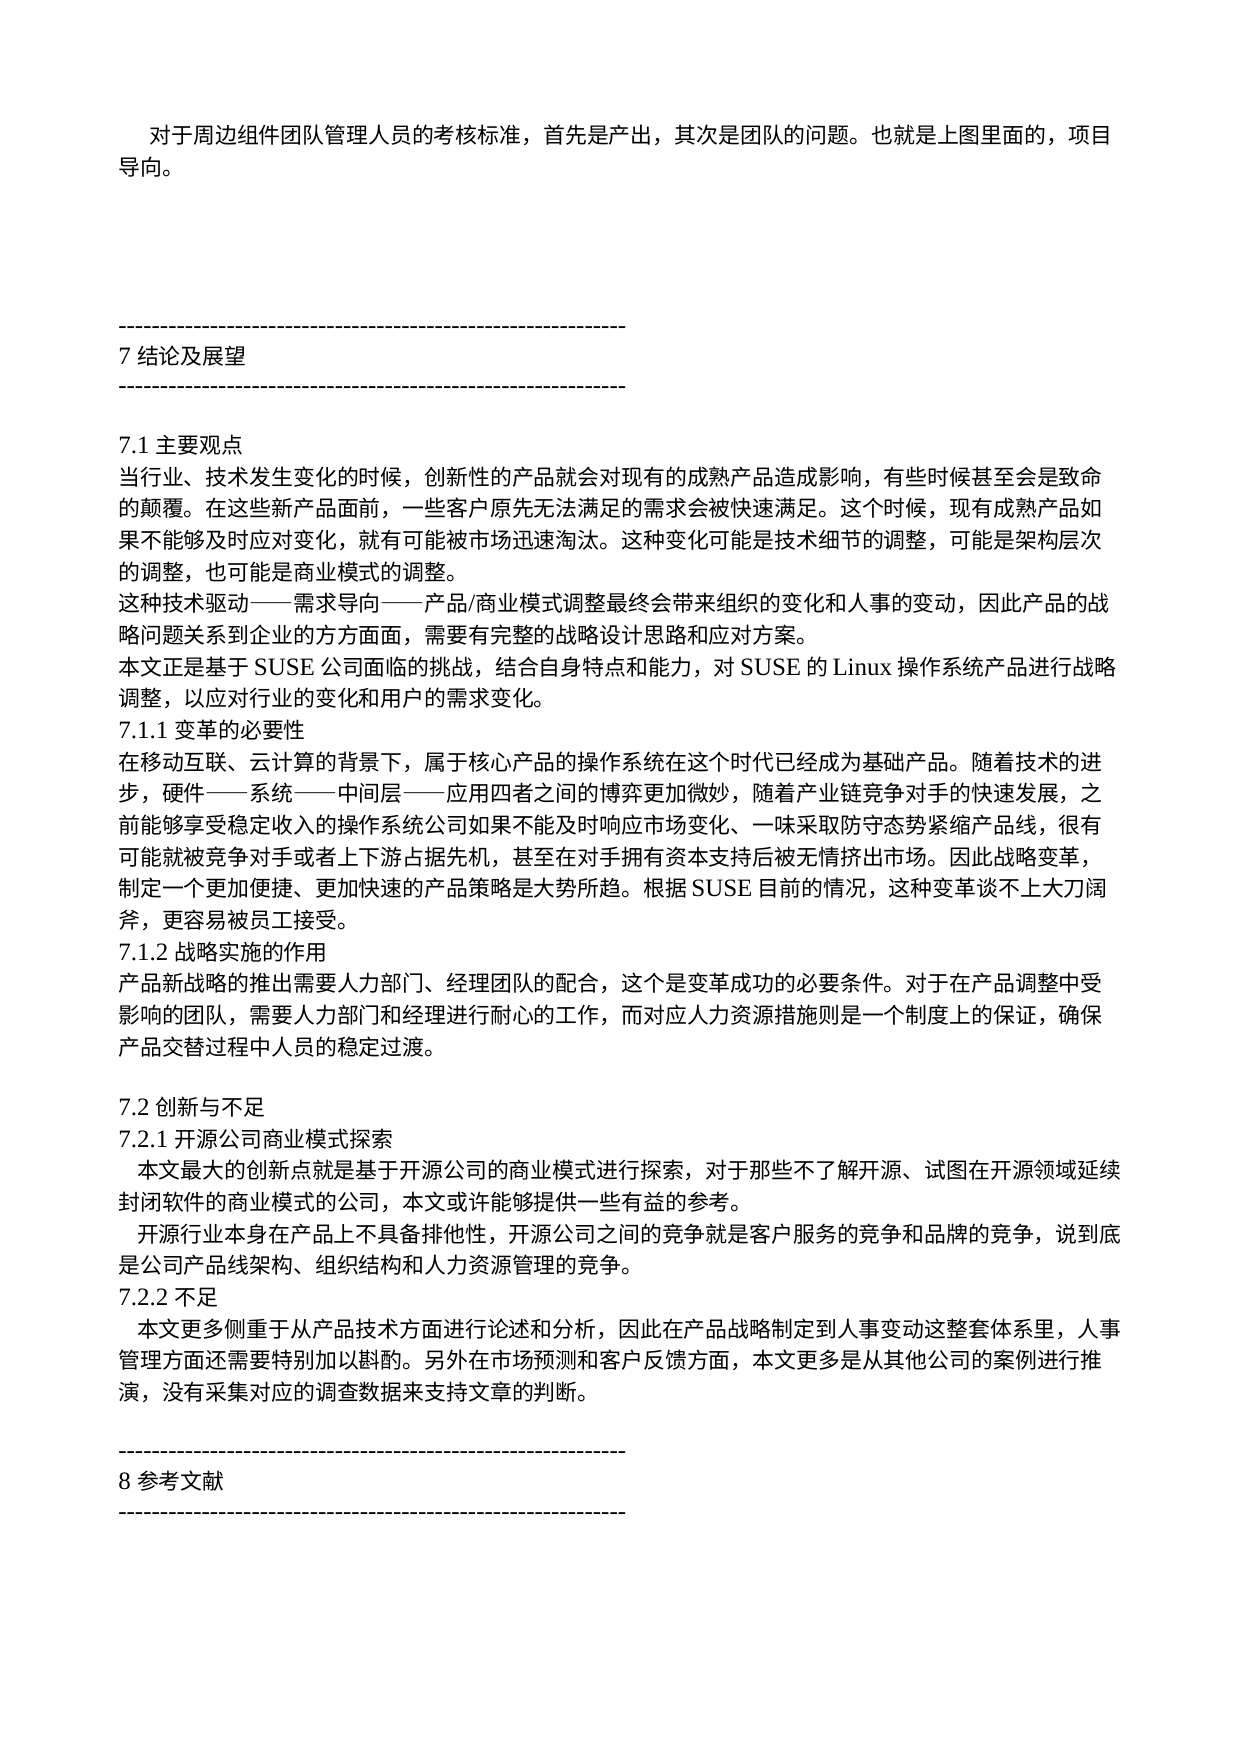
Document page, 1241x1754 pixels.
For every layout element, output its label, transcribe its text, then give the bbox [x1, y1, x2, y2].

text 这种技术驱动——需求导向——产品/商业模式调整最终会带来组织的变化和人事的变动，因此产品的战略问题关系到企业的方方面面，需要有完整的战略设计思路和应对方案。 [118, 586, 1122, 649]
text ------------------------------------------------------------- [118, 1435, 1122, 1464]
text 7.2.2 不足 [118, 1280, 1122, 1312]
text 开源行业本身在产品上不具备排他性，开源公司之间的竞争就是客户服务的竞争和品牌的竞争，说到底是公司产品线架构、组织结构和人力资源管理的竞争。 [118, 1217, 1122, 1280]
text 对于周边组件团队管理人员的考核标准，首先是产出，其次是团队的问题。也就是上图里面的，项目导向。 [118, 118, 1122, 181]
text 7.1 主要观点 [118, 428, 1122, 459]
text 7.1.2 战略实施的作用 [118, 934, 1122, 966]
text 7.2.1 开源公司商业模式探索 [118, 1122, 1122, 1153]
text ------------------------------------------------------------- [118, 310, 1122, 339]
text ------------------------------------------------------------- [118, 1496, 1122, 1524]
text 本文正是基于SUSE公司面临的挑战，结合自身特点和能力，对SUSE的Linux操作系统产品进行战略调整，以应对行业的变化和用户的需求变化。 [118, 649, 1122, 713]
text 当行业、技术发生变化的时候，创新性的产品就会对现有的成熟产品造成影响，有些时候甚至会是致命的颠覆。在这些新产品面前，一些客户原先无法满足的需求会被快速满足。这个时候，现有成熟产品如果不能够及时应对变化，就有可能被市场迅速淘汰。这种变化可能是技术细节的调整，可能是架构层次的调整，也可能是商业模式的调整。 [118, 459, 1122, 586]
text 7 结论及展望 [118, 339, 1122, 370]
text 本文更多侧重于从产品技术方面进行论述和分析，因此在产品战略制定到人事变动这整套体系里，人事管理方面还需要特别加以斟酌。另外在市场预测和客户反馈方面，本文更多是从其他公司的案例进行推演，没有采集对应的调查数据来支持文章的判断。 [118, 1312, 1122, 1407]
text 8 参考文献 [118, 1464, 1122, 1496]
text 本文最大的创新点就是基于开源公司的商业模式进行探索，对于那些不了解开源、试图在开源领域延续封闭软件的商业模式的公司，本文或许能够提供一些有益的参考。 [118, 1153, 1122, 1217]
text ------------------------------------------------------------- [118, 370, 1122, 399]
text 7.1.1 变革的必要性 [118, 713, 1122, 744]
text 在移动互联、云计算的背景下，属于核心产品的操作系统在这个时代已经成为基础产品。随着技术的进步，硬件——系统——中间层——应用四者之间的博弈更加微妙，随着产业链竞争对手的快速发展，之前能够享受稳定收入的操作系统公司如果不能及时响应市场变化、一味采取防守态势紧缩产品线，很有可能就被竞争对手或者上下游占据先机，甚至在对手拥有资本支持后被无情挤出市场。因此战略变革，制定一个更加便捷、更加快速的产品策略是大势所趋。根据SUSE目前的情况，这种变革谈不上大刀阔斧，更容易被员工接受。 [118, 744, 1122, 934]
text 产品新战略的推出需要人力部门、经理团队的配合，这个是变革成功的必要条件。对于在产品调整中受影响的团队，需要人力部门和经理进行耐心的工作，而对应人力资源措施则是一个制度上的保证，确保产品交替过程中人员的稳定过渡。 [118, 966, 1122, 1061]
text 7.2 创新与不足 [118, 1090, 1122, 1122]
